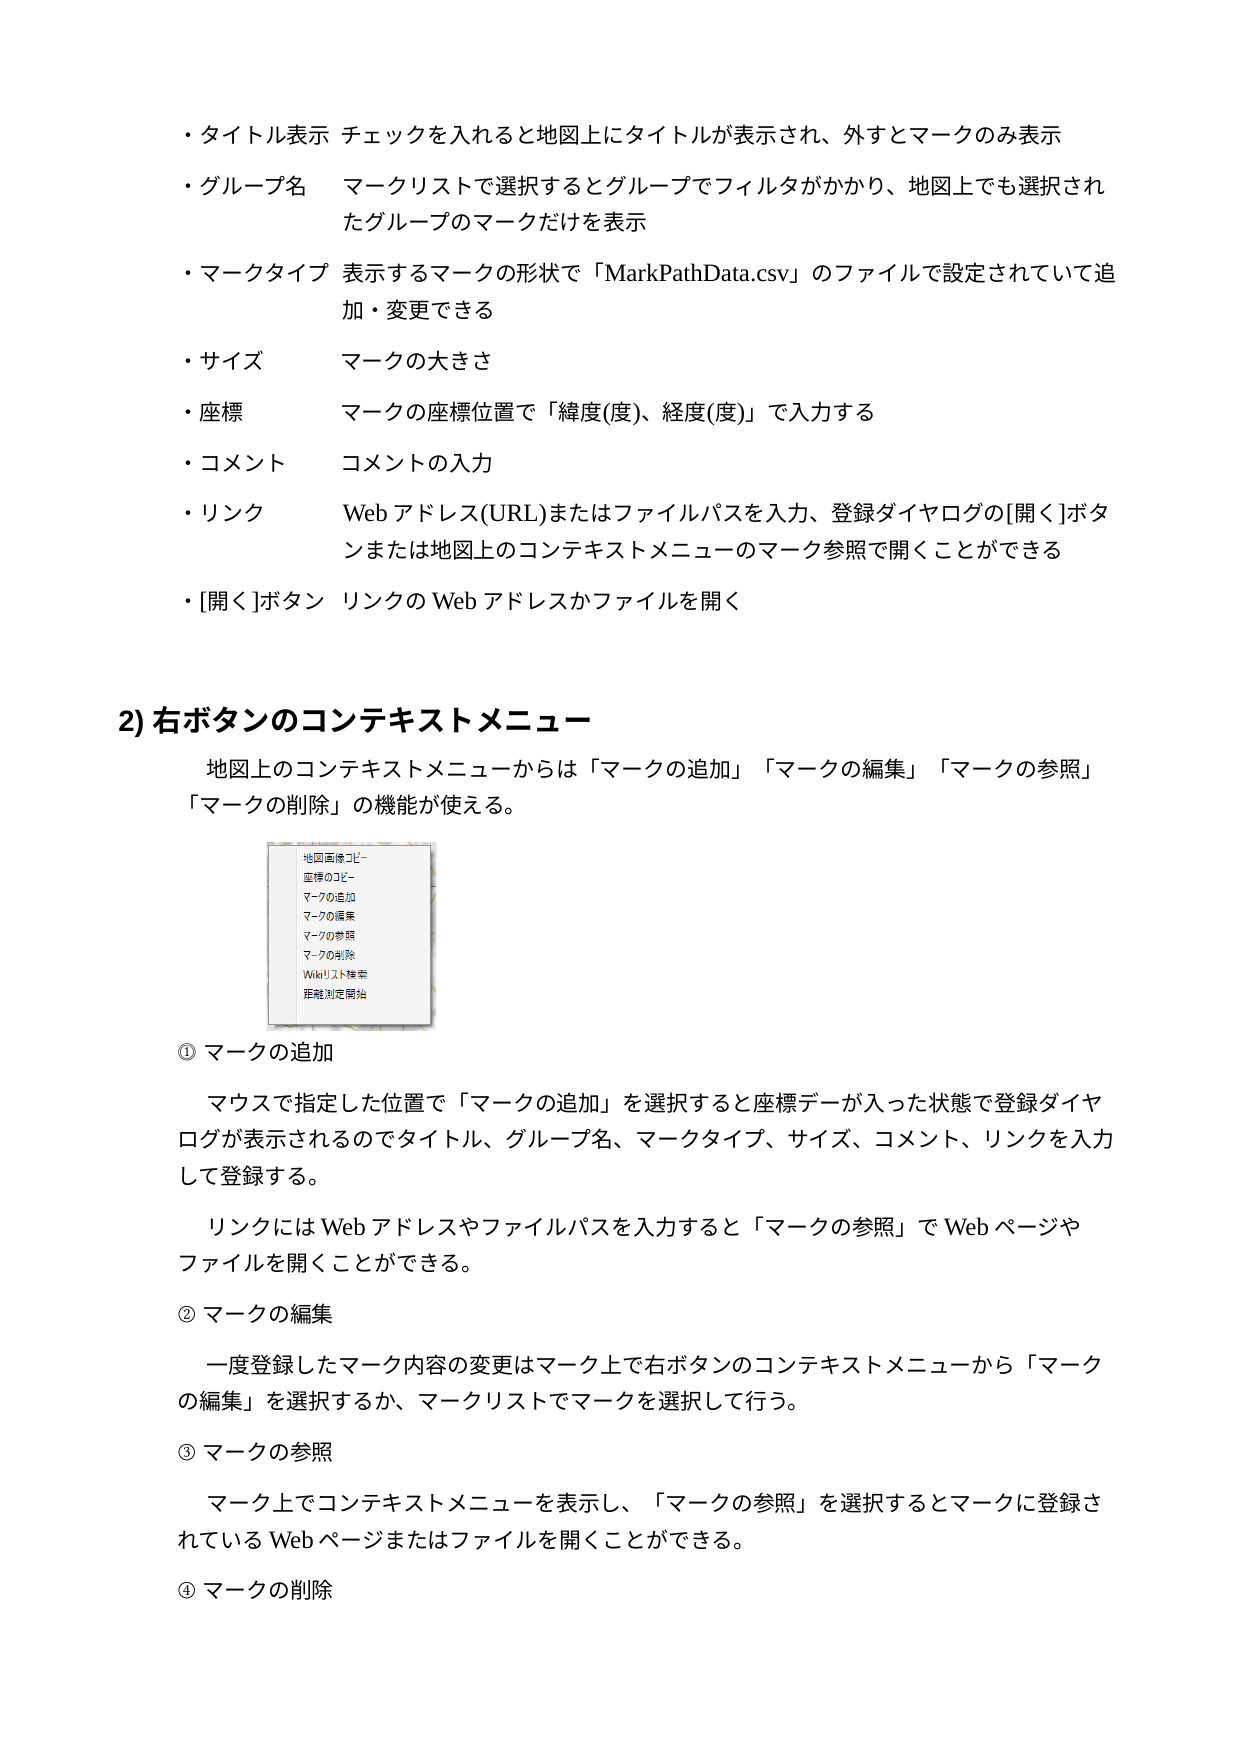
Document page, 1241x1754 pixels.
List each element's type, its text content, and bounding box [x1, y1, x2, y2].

text 地図上のコンテキストメニューからは「マークの追加」「マークの編集」「マークの参照」「マークの削除」の機能が使える。 [177, 752, 1122, 820]
text マーク上でコンテキストメニューを表示し、「マークの参照」を選択するとマークに登録されているWebページまたはファイルを開くことができる。 [177, 1486, 1122, 1554]
text ③ マークの参照 [148, 1435, 1122, 1467]
text ・サイズ マークの大きさ [177, 344, 1122, 375]
text ・コメント コメントの入力 [177, 446, 1122, 477]
text ・タイトル表示 チェックを入れると地図上にタイトルが表示され、外すとマークのみ表示 [177, 118, 1122, 150]
text ・リンク Webアドレス(URL)またはファイルパスを入力、登録ダイヤログの[開く]ボタンまたは地図上のコンテキストメニューのマーク参照で開くことができる [177, 496, 1122, 564]
text 一度登録したマーク内容の変更はマーク上で右ボタンのコンテキストメニューから「マークの編集」を選択するか、マークリストでマークを選択して行う。 [177, 1348, 1122, 1416]
text ・グループ名 マークリストで選択するとグループでフィルタがかかり、地図上でも選択されたグループのマークだけを表示 [177, 169, 1122, 237]
text マウスで指定した位置で「マークの追加」を選択すると座標デーが入った状態で登録ダイヤログが表示されるのでタイトル、グループ名、マークタイプ、サイズ、コメント、リンクを入力して登録する。 [177, 1086, 1122, 1191]
picture [266, 842, 437, 1031]
subtitle 2) 右ボタンのコンテキストメニュー [118, 697, 1122, 739]
text ② マークの編集 [148, 1297, 1122, 1329]
text リンクにはWebアドレスやファイルパスを入力すると「マークの参照」でWebページやファイルを開くことができる。 [177, 1210, 1122, 1278]
text ・[開く]ボタン リンクのWebアドレスかファイルを開く [177, 584, 1122, 615]
text ④ マークの削除 [148, 1573, 1122, 1605]
text ⓵ マークの追加 [148, 1031, 1122, 1067]
text ・マークタイプ 表示するマークの形状で「MarkPathData.csv」のファイルで設定されていて追加・変更できる [177, 256, 1122, 324]
text ・座標 マークの座標位置で「緯度(度)、経度(度)」で入力する [177, 394, 1122, 426]
